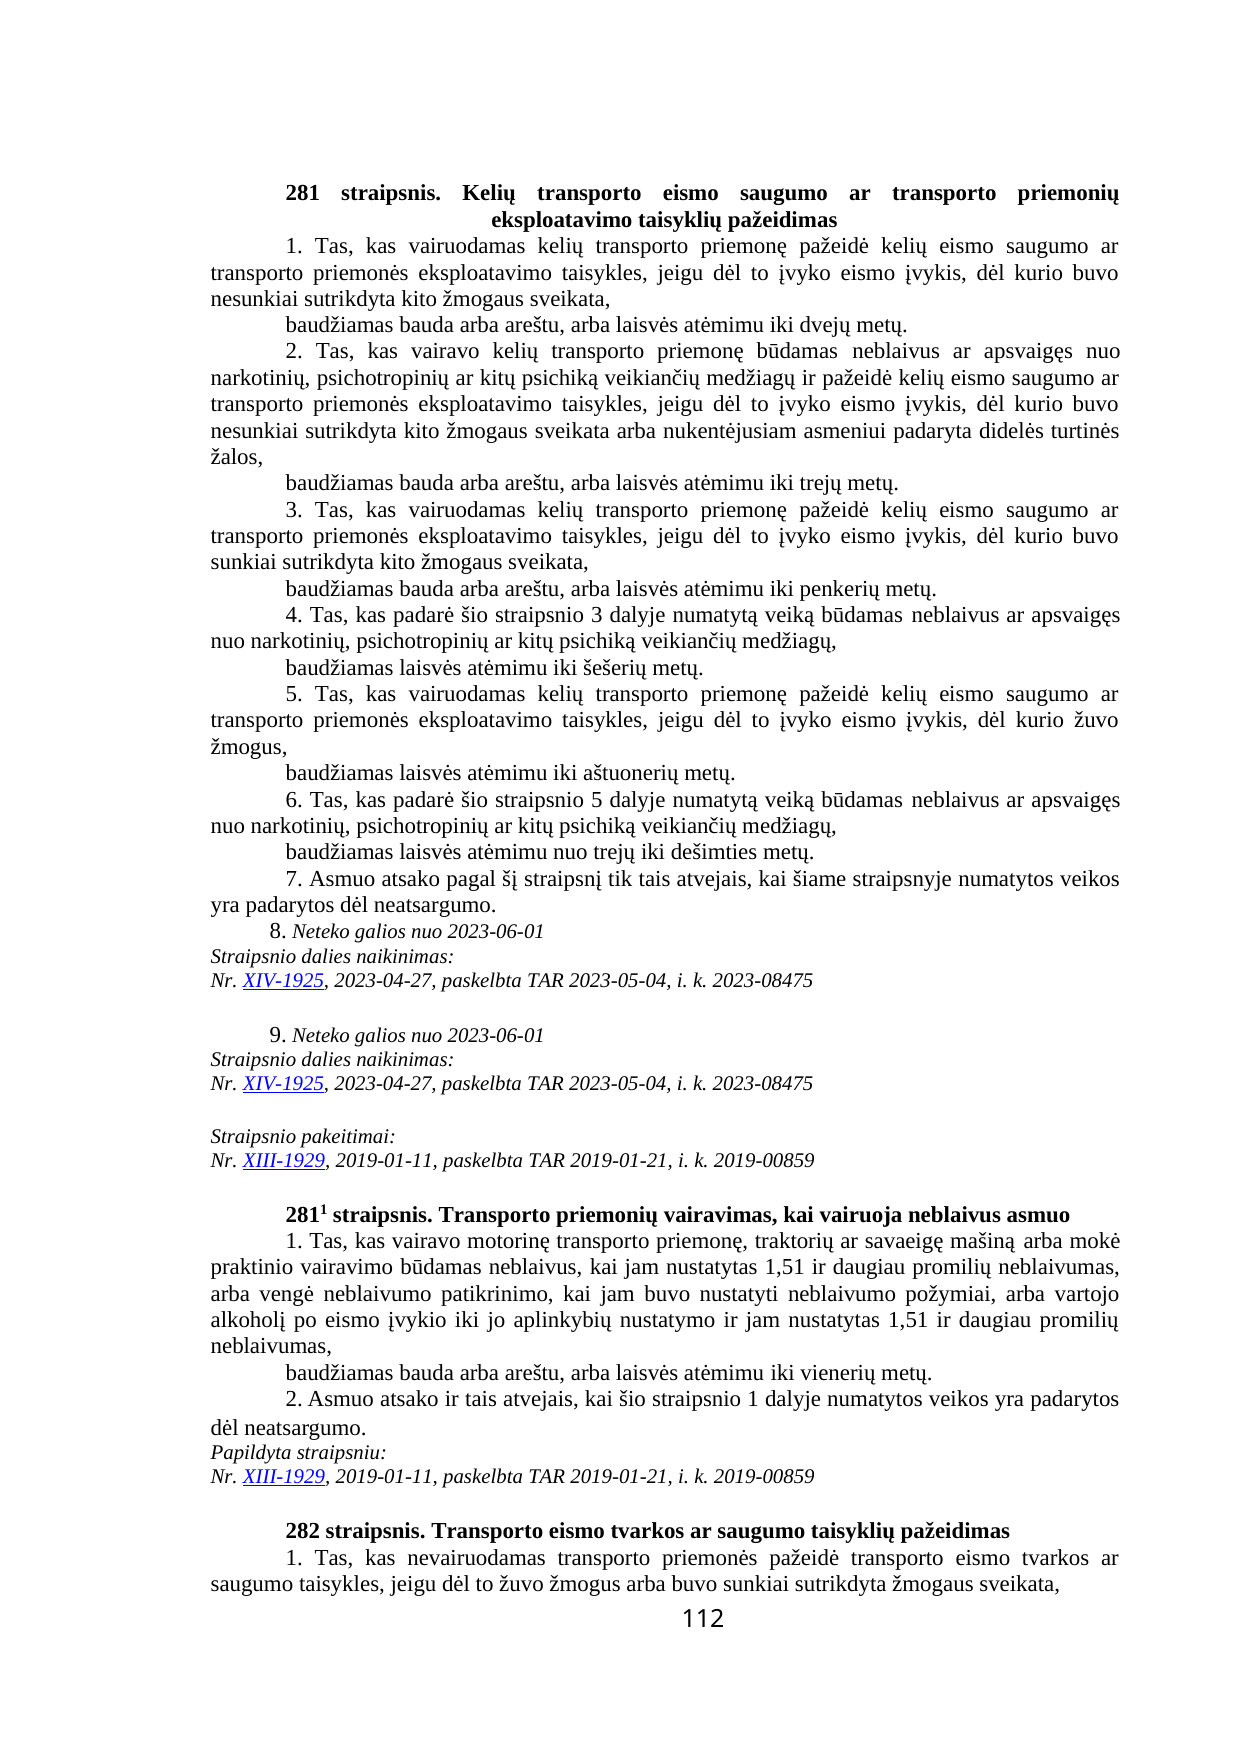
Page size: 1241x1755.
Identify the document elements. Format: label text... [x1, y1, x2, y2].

text 281 straipsnis. Kelių transporto eismo saugumo ar transporto priemonių eksploatavimo taisyklių pažeidimas [285, 179, 1120, 232]
text baudžiamas laisvės atėmimu nuo trejų iki dešimties metų. [210, 838, 1120, 865]
text 5. Tas, kas vairuodamas kelių transporto priemonę pažeidė kelių eismo saugumo ar transporto priemonės eksploatavimo taisykles, jeigu dėl to įvyko eismo įvykis, dėl kurio žuvo žmogus, [210, 680, 1120, 759]
text 2. Asmuo atsako ir tais atvejais, kai šio straipsnio 1 dalyje numatytos veikos yra padarytos dėl neatsargumo. [210, 1385, 1120, 1440]
text 9. Neteko galios nuo 2023-06-01 [210, 1021, 1120, 1047]
text Straipsnio dalies naikinimas: [210, 944, 1120, 968]
text 6. Tas, kas padarė šio straipsnio 5 dalyje numatytą veiką būdamas neblaivus ar apsvaigęs nuo narkotinių, psichotropinių ar kitų psichiką veikiančių medžiagų, [210, 786, 1120, 838]
text 7. Asmuo atsako pagal šį straipsnį tik tais atvejais, kai šiame straipsnyje numatytos veikos yra padarytos dėl neatsargumo. [210, 865, 1120, 917]
text 1. Tas, kas nevairuodamas transporto priemonės pažeidė transporto eismo tvarkos ar saugumo taisykles, jeigu dėl to žuvo žmogus arba buvo sunkiai sutrikdyta žmogaus sveikata, [210, 1543, 1120, 1596]
text 3. Tas, kas vairuodamas kelių transporto priemonę pažeidė kelių eismo saugumo ar transporto priemonės eksploatavimo taisykles, jeigu dėl to įvyko eismo įvykis, dėl kurio buvo sunkiai sutrikdyta kito žmogaus sveikata, [210, 496, 1120, 575]
text baudžiamas bauda arba areštu, arba laisvės atėmimu iki penkerių metų. [210, 575, 1120, 601]
text Nr. XIV-1925, 2023-04-27, paskelbta TAR 2023-05-04, i. k. 2023-08475 [210, 1071, 1120, 1095]
text baudžiamas laisvės atėmimu iki aštuonerių metų. [210, 759, 1120, 786]
text 1. Tas, kas vairavo motorinę transporto priemonę, traktorių ar savaeigę mašiną arba mokė praktinio vairavimo būdamas neblaivus, kai jam nustatytas 1,51 ir daugiau promilių neblaivumas, arba vengė neblaivumo patikrinimo, kai jam buvo nustatyti neblaivumo požymiai, arba vartojo alkoholį po eismo įvykio iki jo aplinkybių nustatymo ir jam nustatytas 1,51 ir daugiau promilių neblaivumas, [210, 1227, 1120, 1359]
text Nr. XIII-1929, 2019-01-11, paskelbta TAR 2019-01-21, i. k. 2019-00859 [210, 1148, 1120, 1172]
text 4. Tas, kas padarė šio straipsnio 3 dalyje numatytą veiką būdamas neblaivus ar apsvaigęs nuo narkotinių, psichotropinių ar kitų psichiką veikiančių medžiagų, [210, 601, 1120, 654]
text Nr. XIII-1929, 2019-01-11, paskelbta TAR 2019-01-21, i. k. 2019-00859 [210, 1464, 1120, 1488]
text baudžiamas bauda arba areštu, arba laisvės atėmimu iki trejų metų. [210, 469, 1120, 496]
text Straipsnio dalies naikinimas: [210, 1047, 1120, 1071]
text 2811 straipsnis. Transporto priemonių vairavimas, kai vairuoja neblaivus asmuo [210, 1201, 1120, 1227]
text Papildyta straipsniu: [210, 1440, 1120, 1464]
text Nr. XIV-1925, 2023-04-27, paskelbta TAR 2023-05-04, i. k. 2023-08475 [210, 968, 1120, 992]
text 282 straipsnis. Transporto eismo tvarkos ar saugumo taisyklių pažeidimas [210, 1517, 1120, 1543]
text 1. Tas, kas vairuodamas kelių transporto priemonę pažeidė kelių eismo saugumo ar transporto priemonės eksploatavimo taisykles, jeigu dėl to įvyko eismo įvykis, dėl kurio buvo nesunkiai sutrikdyta kito žmogaus sveikata, [210, 232, 1120, 311]
text Straipsnio pakeitimai: [210, 1124, 1120, 1148]
text 8. Neteko galios nuo 2023-06-01 [210, 917, 1120, 944]
text baudžiamas bauda arba areštu, arba laisvės atėmimu iki dvejų metų. [210, 311, 1120, 338]
text baudžiamas bauda arba areštu, arba laisvės atėmimu iki vienerių metų. [210, 1359, 1120, 1385]
text baudžiamas laisvės atėmimu iki šešerių metų. [210, 654, 1120, 680]
text 2. Tas, kas vairavo kelių transporto priemonę būdamas neblaivus ar apsvaigęs nuo narkotinių, psichotropinių ar kitų psichiką veikiančių medžiagų ir pažeidė kelių eismo saugumo ar transporto priemonės eksploatavimo taisykles, jeigu dėl to įvyko eismo įvykis, dėl kurio buvo nesunkiai sutrikdyta kito žmogaus sveikata arba nukentėjusiam asmeniui padaryta didelės turtinės žalos, [210, 338, 1120, 469]
